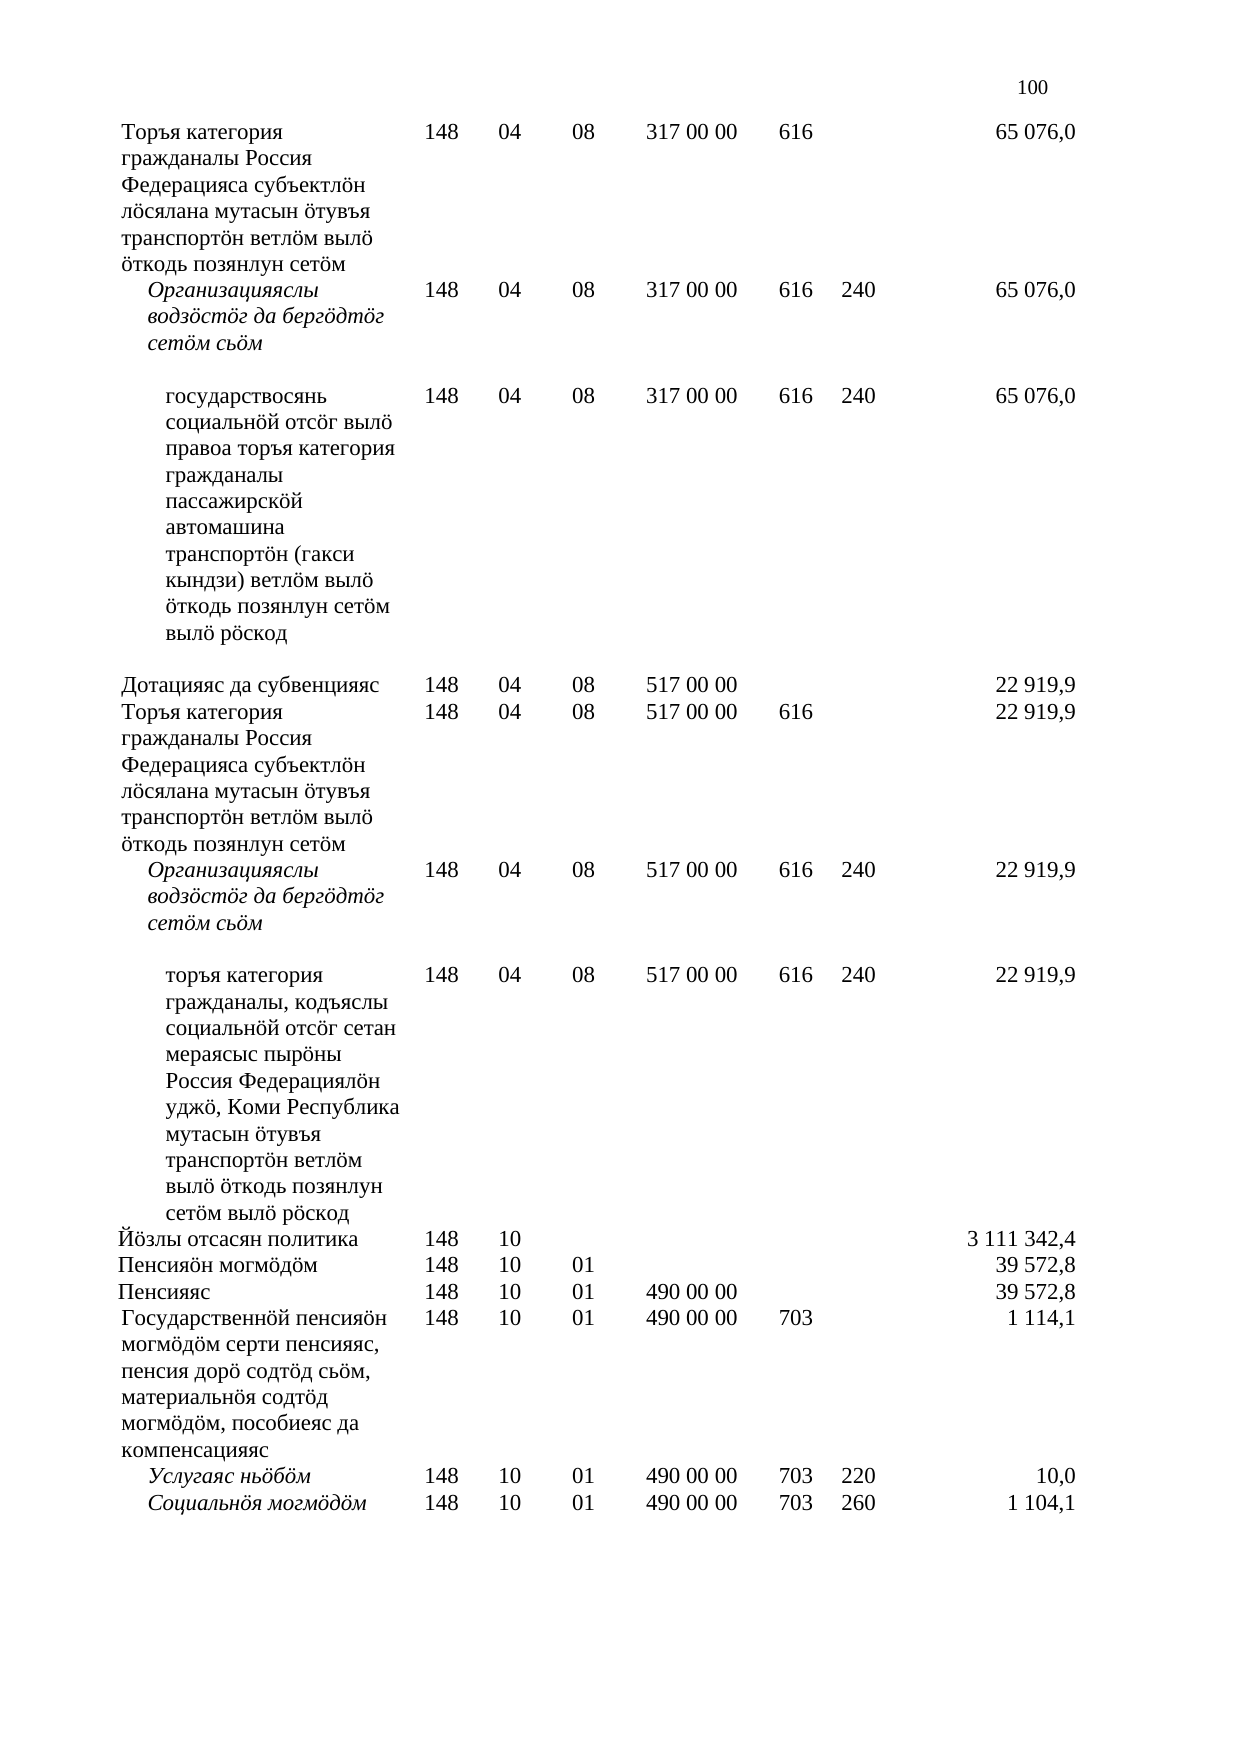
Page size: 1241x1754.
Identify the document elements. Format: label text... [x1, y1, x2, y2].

table_cell 317 00 00 [637, 276, 770, 382]
table_cell 08 [563, 672, 637, 698]
table_cell Государственнöй пенсияöн могмöдöм серти пенсияяс, пенсия дорö содтöд сьöм, материальнöя содтöд могмöдöм, пособиеяс да компенсацияяс [109, 1304, 415, 1462]
table_cell [637, 1251, 770, 1278]
table_cell [832, 672, 906, 698]
table_cell 10 [489, 1278, 563, 1304]
table_cell Социальнöя могмöдöм [109, 1489, 415, 1515]
table_cell [770, 672, 832, 698]
table_cell 10 [489, 1225, 563, 1251]
table_cell 148 [415, 672, 489, 698]
table_cell 148 [415, 118, 489, 276]
table_cell 148 [415, 1251, 489, 1278]
table_cell 616 [770, 118, 832, 276]
table_cell [832, 1225, 906, 1251]
table_cell 39 572,8 [906, 1278, 1084, 1304]
table_cell [563, 1225, 637, 1251]
table_cell 08 [563, 276, 637, 382]
table_cell 616 [770, 276, 832, 382]
table_cell 01 [563, 1489, 637, 1515]
table_cell [832, 1251, 906, 1278]
table_cell 703 [770, 1462, 832, 1488]
table_cell 1 114,1 [906, 1304, 1084, 1462]
table_cell 490 00 00 [637, 1489, 770, 1515]
table_cell 517 00 00 [637, 856, 770, 961]
table_cell торъя категория гражданалы, кодъяслы социальнöй отсöг сетан мераясыс пырöны Россия Федерациялöн уджö, Коми Республика мутасын öтувъя транспортöн ветлöм вылö öткодь позянлун сетöм вылö рöскод [109, 961, 415, 1225]
table_cell 240 [832, 961, 906, 1225]
table_cell 517 00 00 [637, 961, 770, 1225]
table_cell Услугаяс ньöбöм [109, 1462, 415, 1488]
table_cell 01 [563, 1251, 637, 1278]
table_cell 317 00 00 [637, 118, 770, 276]
table_cell [832, 698, 906, 856]
table_cell 220 [832, 1462, 906, 1488]
table_cell 10 [489, 1462, 563, 1488]
table_cell Организацияяслы водзöстöг да бергöдтöг сетöм сьöм [109, 856, 415, 961]
table_cell 148 [415, 1304, 489, 1462]
table_cell 04 [489, 382, 563, 672]
table_cell Йöзлы отсасян политика [109, 1225, 415, 1251]
table_cell государствосянь социальнöй отсöг вылö правоа торъя категория гражданалы пассажирскöй автомашина транспортöн (гакси кындзи) ветлöм вылö öткодь позянлун сетöм вылö рöскод [109, 382, 415, 672]
table_cell [637, 1225, 770, 1251]
table_cell [770, 1251, 832, 1278]
table_cell 616 [770, 961, 832, 1225]
table_cell 616 [770, 856, 832, 961]
table_cell 517 00 00 [637, 698, 770, 856]
table_cell 08 [563, 698, 637, 856]
table_cell 3 111 342,4 [906, 1225, 1084, 1251]
table_cell [770, 1225, 832, 1251]
table_cell 148 [415, 1462, 489, 1488]
table_cell 148 [415, 1225, 489, 1251]
table_cell 517 00 00 [637, 672, 770, 698]
table_cell 01 [563, 1462, 637, 1488]
table_cell Дотацияяс да субвенцияяс [109, 672, 415, 698]
table_cell 08 [563, 856, 637, 961]
table_cell 04 [489, 961, 563, 1225]
table_cell 08 [563, 118, 637, 276]
table_cell 10 [489, 1304, 563, 1462]
table_cell 616 [770, 698, 832, 856]
table_cell 148 [415, 1278, 489, 1304]
table_cell 240 [832, 276, 906, 382]
table_cell 22 919,9 [906, 672, 1084, 698]
table_cell 317 00 00 [637, 382, 770, 672]
table_cell 240 [832, 856, 906, 961]
table_cell 148 [415, 276, 489, 382]
table_cell 10,0 [906, 1462, 1084, 1488]
table_cell Пенсияяс [109, 1278, 415, 1304]
table_cell 08 [563, 382, 637, 672]
table_cell 148 [415, 856, 489, 961]
table_cell [832, 118, 906, 276]
table_cell Торъя категория гражданалы Россия Федерацияса субъектлöн лöсялана мутасын öтувъя транспортöн ветлöм вылö öткодь позянлун сетöм [109, 698, 415, 856]
table_cell 22 919,9 [906, 698, 1084, 856]
table_cell 22 919,9 [906, 856, 1084, 961]
table_cell Организацияяслы водзöстöг да бергöдтöг сетöм сьöм [109, 276, 415, 382]
table_cell 04 [489, 698, 563, 856]
table_cell 148 [415, 698, 489, 856]
table_cell 01 [563, 1278, 637, 1304]
table_cell 10 [489, 1251, 563, 1278]
table_cell 1 104,1 [906, 1489, 1084, 1515]
table_cell 490 00 00 [637, 1278, 770, 1304]
table_cell Торъя категория гражданалы Россия Федерацияса субъектлöн лöсялана мутасын öтувъя транспортöн ветлöм вылö öткодь позянлун сетöм [109, 118, 415, 276]
table_cell 22 919,9 [906, 961, 1084, 1225]
table_cell 260 [832, 1489, 906, 1515]
table_cell 616 [770, 382, 832, 672]
table_cell 240 [832, 382, 906, 672]
table_cell 703 [770, 1304, 832, 1462]
table_cell 65 076,0 [906, 382, 1084, 672]
table_cell 08 [563, 961, 637, 1225]
table_cell 490 00 00 [637, 1304, 770, 1462]
table_cell 04 [489, 276, 563, 382]
table_cell 04 [489, 118, 563, 276]
table_cell 65 076,0 [906, 118, 1084, 276]
table_cell 04 [489, 672, 563, 698]
table_cell 65 076,0 [906, 276, 1084, 382]
table_cell 04 [489, 856, 563, 961]
table_cell 148 [415, 1489, 489, 1515]
table_cell 490 00 00 [637, 1462, 770, 1488]
table_cell 01 [563, 1304, 637, 1462]
table_cell 148 [415, 961, 489, 1225]
table_cell [832, 1278, 906, 1304]
table_cell [770, 1278, 832, 1304]
table_cell 10 [489, 1489, 563, 1515]
table_cell [832, 1304, 906, 1462]
table_cell Пенсияöн могмöдöм [109, 1251, 415, 1278]
table_cell 39 572,8 [906, 1251, 1084, 1278]
table_cell 703 [770, 1489, 832, 1515]
table_cell 148 [415, 382, 489, 672]
